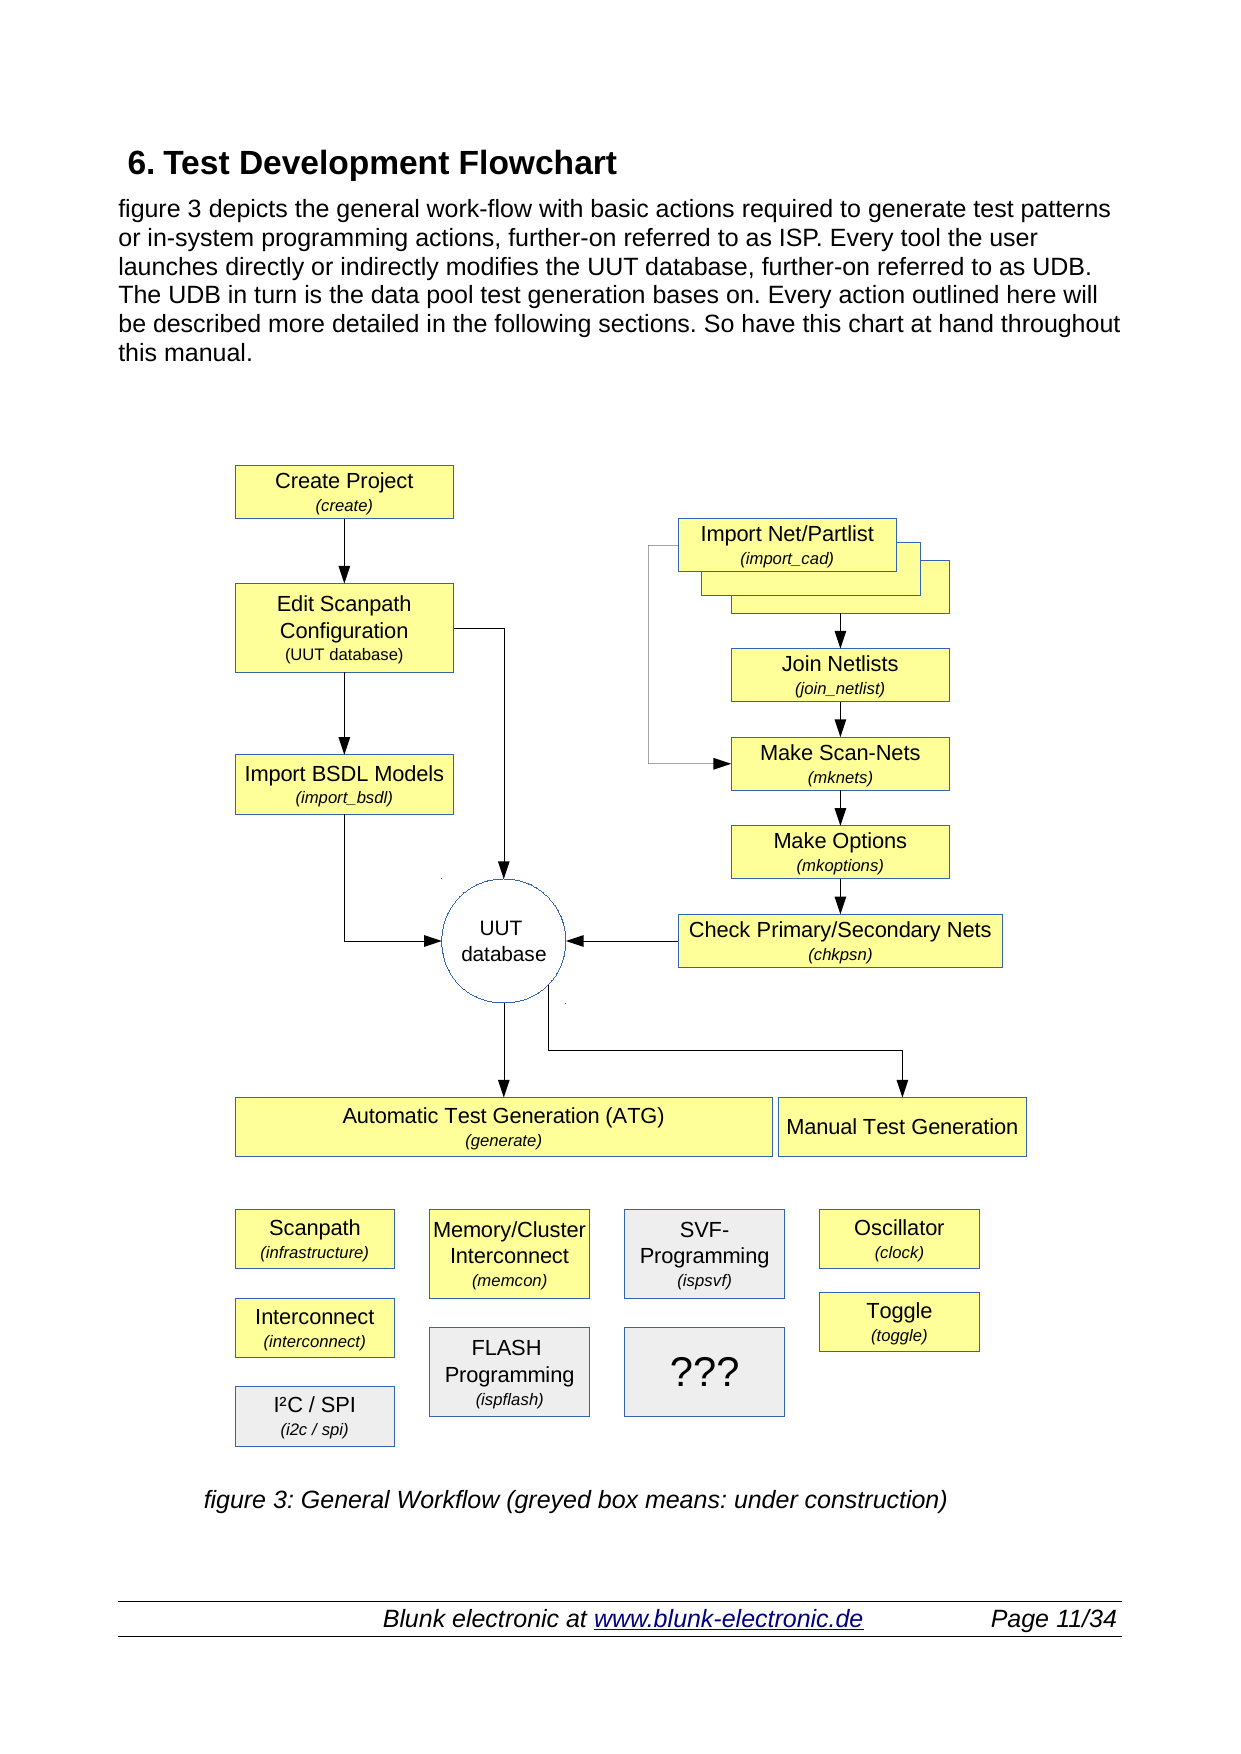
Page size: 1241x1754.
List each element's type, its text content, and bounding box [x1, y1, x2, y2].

subtitle Test Development Flowchart [118, 143, 1122, 182]
text figure 3 depicts the general work-flow with basic actions required to generate test patterns or in-system programming actions, further-on referred to as ISP. Every tool the user launches directly or indirectly modifies the UUT database, further-on referred to as UDB. The UDB in turn is the data pool test generation bases on. Every action outlined here will be described more detailed in the following sections. So have this chart at hand throughout this manual. [118, 194, 1122, 367]
text figure 3: General Workflow (greyed box means: under construction) [203, 434, 1037, 1514]
